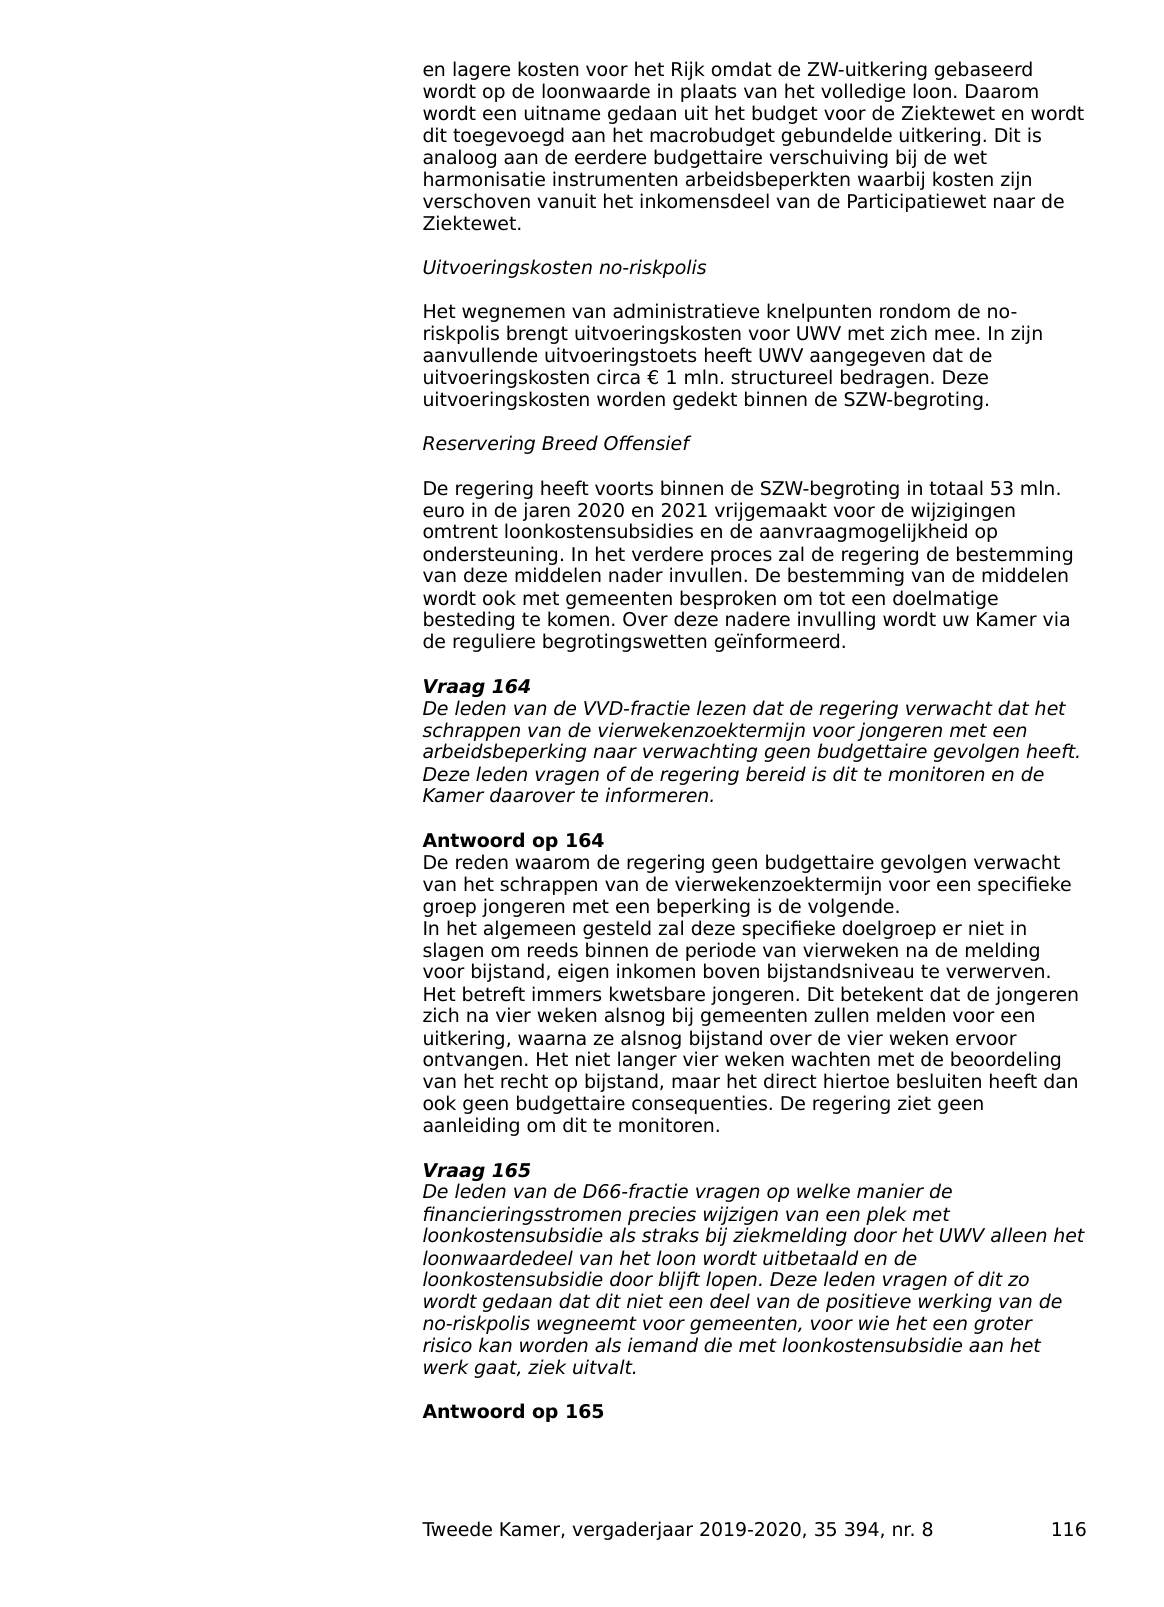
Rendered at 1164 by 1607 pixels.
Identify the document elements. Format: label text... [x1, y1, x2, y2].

text Antwoord op 164 [422, 829, 1087, 852]
text Vraag 165 [422, 1159, 1087, 1181]
text Het wegnemen van administratieve knelpunten rondom de no-riskpolis brengt uitvoeringskosten voor UWV met zich mee. In zijn aanvullende uitvoeringstoets heeft UWV aangegeven dat de uitvoeringskosten circa € 1 mln. structureel bedragen. Deze uitvoeringskosten worden gedekt binnen de SZW-begroting. [422, 301, 1087, 411]
text Vraag 164 [422, 676, 1087, 697]
text In het algemeen gesteld zal deze specifieke doelgroep er niet in slagen om reeds binnen de periode van vierweken na de melding voor bijstand, eigen inkomen boven bijstandsniveau te verwerven. Het betreft immers kwetsbare jongeren. Dit betekent dat de jongeren zich na vier weken alsnog bij gemeenten zullen melden voor een uitkering, waarna ze alsnog bijstand over de vier weken ervoor ontvangen. Het niet langer vier weken wachten met de beoordeling van het recht op bijstand, maar het direct hiertoe besluiten heeft dan ook geen budgettaire consequenties. De regering ziet geen aanleiding om dit te monitoren. [422, 917, 1087, 1137]
text De leden van de D66-fractie vragen op welke manier de financieringsstromen precies wijzigen van een plek met loonkostensubsidie als straks bij ziekmelding door het UWV alleen het loonwaardedeel van het loon wordt uitbetaald en de loonkostensubsidie door blijft lopen. Deze leden vragen of dit zo wordt gedaan dat dit niet een deel van de positieve werking van de no-riskpolis wegneemt voor gemeenten, voor wie het een groter risico kan worden als iemand die met loonkostensubsidie aan het werk gaat, ziek uitvalt. [422, 1181, 1087, 1379]
subtitle Reservering Breed Offensief [422, 433, 1087, 455]
text Antwoord op 165 [422, 1401, 1087, 1423]
text De regering heeft voorts binnen de SZW-begroting in totaal 53 mln. euro in de jaren 2020 en 2021 vrijgemaakt voor de wijzigingen omtrent loonkostensubsidies en de aanvraagmogelijkheid op ondersteuning. In het verdere proces zal de regering de bestemming van deze middelen nader invullen. De bestemming van de middelen wordt ook met gemeenten besproken om tot een doelmatige besteding te komen. Over deze nadere invulling wordt uw Kamer via de reguliere begrotingswetten geïnformeerd. [422, 477, 1087, 653]
text De reden waarom de regering geen budgettaire gevolgen verwacht van het schrappen van de vierwekenzoektermijn voor een specifieke groep jongeren met een beperking is de volgende. [422, 852, 1087, 917]
text De leden van de VVD-fractie lezen dat de regering verwacht dat het schrappen van de vierwekenzoektermijn voor jongeren met een arbeidsbeperking naar verwachting geen budgettaire gevolgen heeft. Deze leden vragen of de regering bereid is dit te monitoren en de Kamer daarover te informeren. [422, 697, 1087, 807]
text en lagere kosten voor het Rijk omdat de ZW-uitkering gebaseerd wordt op de loonwaarde in plaats van het volledige loon. Daarom wordt een uitname gedaan uit het budget voor de Ziektewet en wordt dit toegevoegd aan het macrobudget gebundelde uitkering. Dit is analoog aan de eerdere budgettaire verschuiving bij de wet harmonisatie instrumenten arbeidsbeperkten waarbij kosten zijn verschoven vanuit het inkomensdeel van de Participatiewet naar de Ziektewet. [422, 59, 1087, 235]
subtitle Uitvoeringskosten no-riskpolis [422, 257, 1087, 279]
